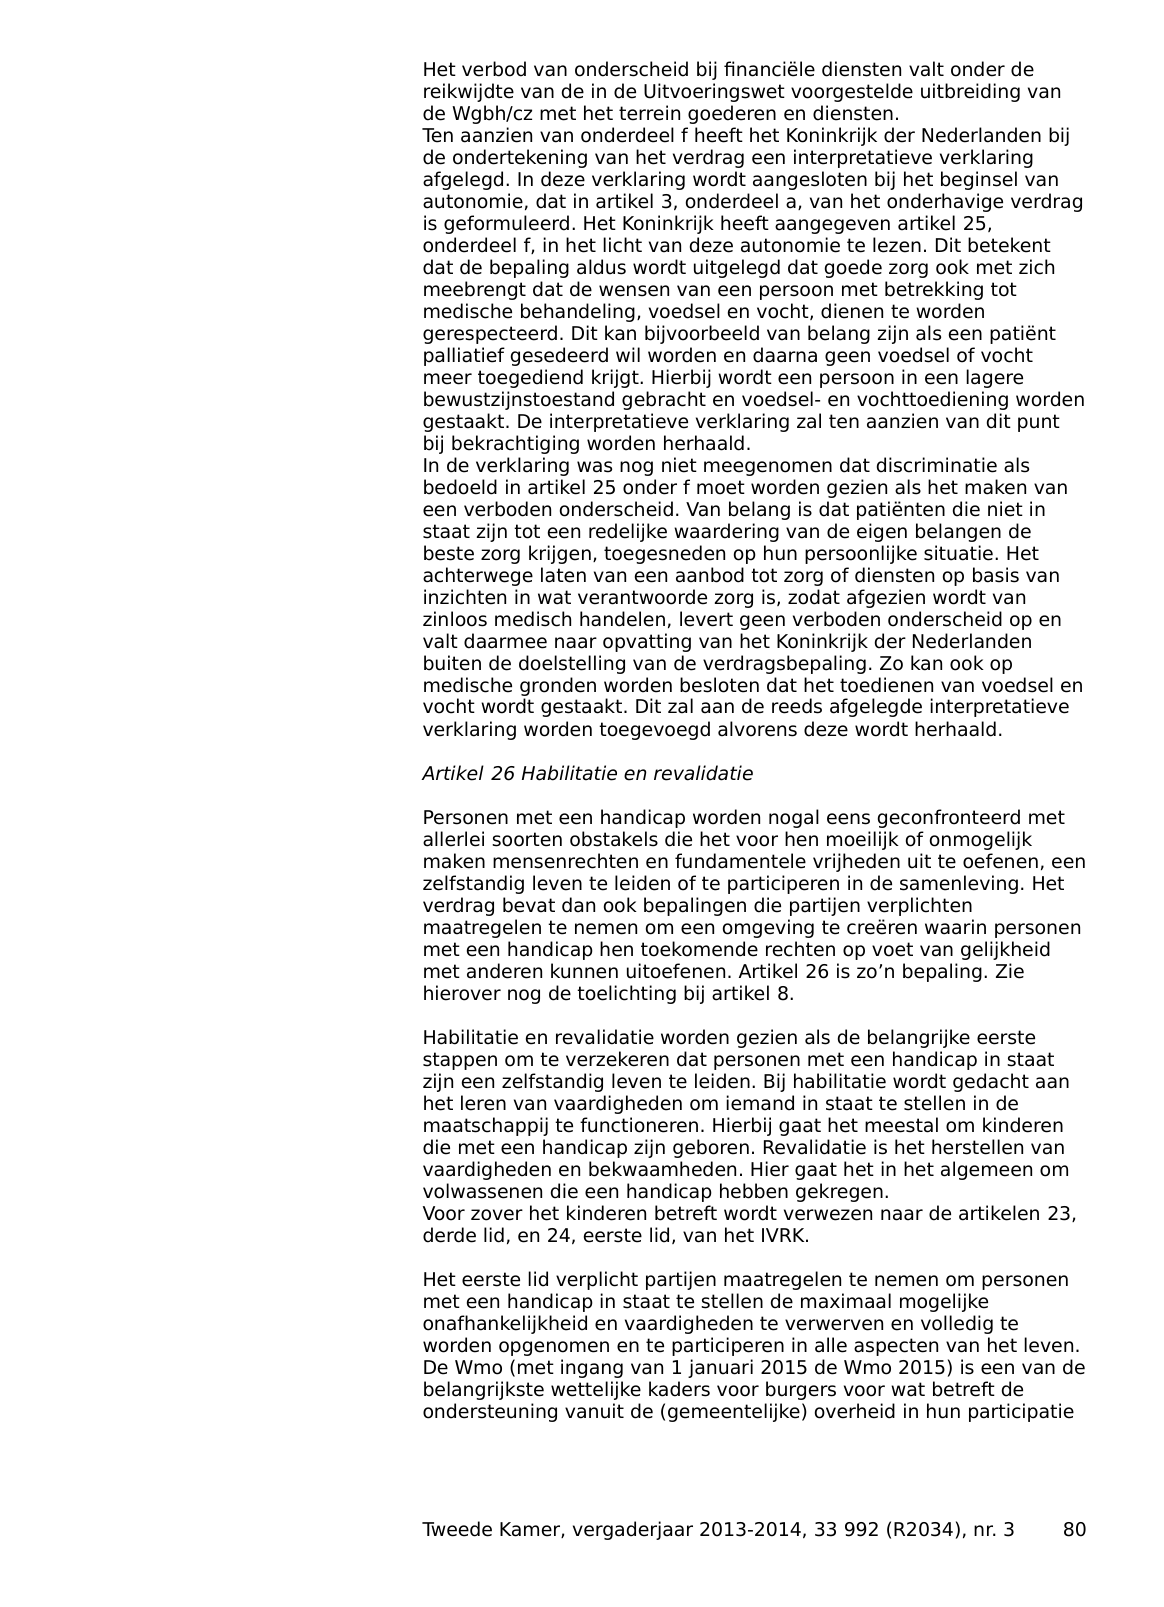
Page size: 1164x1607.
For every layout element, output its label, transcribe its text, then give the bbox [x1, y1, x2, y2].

text Habilitatie en revalidatie worden gezien als de belangrijke eerste stappen om te verzekeren dat personen met een handicap in staat zijn een zelfstandig leven te leiden. Bij habilitatie wordt gedacht aan het leren van vaardigheden om iemand in staat te stellen in de maatschappij te functioneren. Hierbij gaat het meestal om kinderen die met een handicap zijn geboren. Revalidatie is het herstellen van vaardigheden en bekwaamheden. Hier gaat het in het algemeen om volwassenen die een handicap hebben gekregen. [422, 1027, 1087, 1203]
text In de verklaring was nog niet meegenomen dat discriminatie als bedoeld in artikel 25 onder f moet worden gezien als het maken van een verboden onderscheid. Van belang is dat patiënten die niet in staat zijn tot een redelijke waardering van de eigen belangen de beste zorg krijgen, toegesneden op hun persoonlijke situatie. Het achterwege laten van een aanbod tot zorg of diensten op basis van inzichten in wat verantwoorde zorg is, zodat afgezien wordt van zinloos medisch handelen, levert geen verboden onderscheid op en valt daarmee naar opvatting van het Koninkrijk der Nederlanden buiten de doelstelling van de verdragsbepaling. Zo kan ook op medische gronden worden besloten dat het toedienen van voedsel en vocht wordt gestaakt. Dit zal aan de reeds afgelegde interpretatieve verklaring worden toegevoegd alvorens deze wordt herhaald. [422, 455, 1087, 740]
text Ten aanzien van onderdeel f heeft het Koninkrijk der Nederlanden bij de ondertekening van het verdrag een interpretatieve verklaring afgelegd. In deze verklaring wordt aangesloten bij het beginsel van autonomie, dat in artikel 3, onderdeel a, van het onderhavige verdrag is geformuleerd. Het Koninkrijk heeft aangegeven artikel 25, onderdeel f, in het licht van deze autonomie te lezen. Dit betekent dat de bepaling aldus wordt uitgelegd dat goede zorg ook met zich meebrengt dat de wensen van een persoon met betrekking tot medische behandeling, voedsel en vocht, dienen te worden gerespecteerd. Dit kan bijvoorbeeld van belang zijn als een patiënt palliatief gesedeerd wil worden en daarna geen voedsel of vocht meer toegediend krijgt. Hierbij wordt een persoon in een lagere bewustzijnstoestand gebracht en voedsel- en vochttoediening worden gestaakt. De interpretatieve verklaring zal ten aanzien van dit punt bij bekrachtiging worden herhaald. [422, 125, 1087, 455]
text Voor zover het kinderen betreft wordt verwezen naar de artikelen 23, derde lid, en 24, eerste lid, van het IVRK. [422, 1203, 1087, 1247]
subtitle Artikel 26 Habilitatie en revalidatie [422, 763, 1087, 784]
text Het eerste lid verplicht partijen maatregelen te nemen om personen met een handicap in staat te stellen de maximaal mogelijke onafhankelijkheid en vaardigheden te verwerven en volledig te worden opgenomen en te participeren in alle aspecten van het leven. De Wmo (met ingang van 1 januari 2015 de Wmo 2015) is een van de belangrijkste wettelijke kaders voor burgers voor wat betreft de ondersteuning vanuit de (gemeentelijke) overheid in hun participatie [422, 1269, 1087, 1423]
text Het verbod van onderscheid bij financiële diensten valt onder de reikwijdte van de in de Uitvoeringswet voorgestelde uitbreiding van de Wgbh/cz met het terrein goederen en diensten. [422, 59, 1087, 125]
text Personen met een handicap worden nogal eens geconfronteerd met allerlei soorten obstakels die het voor hen moeilijk of onmogelijk maken mensenrechten en fundamentele vrijheden uit te oefenen, een zelfstandig leven te leiden of te participeren in de samenleving. Het verdrag bevat dan ook bepalingen die partijen verplichten maatregelen te nemen om een omgeving te creëren waarin personen met een handicap hen toekomende rechten op voet van gelijkheid met anderen kunnen uitoefenen. Artikel 26 is zo’n bepaling. Zie hierover nog de toelichting bij artikel 8. [422, 807, 1087, 1004]
